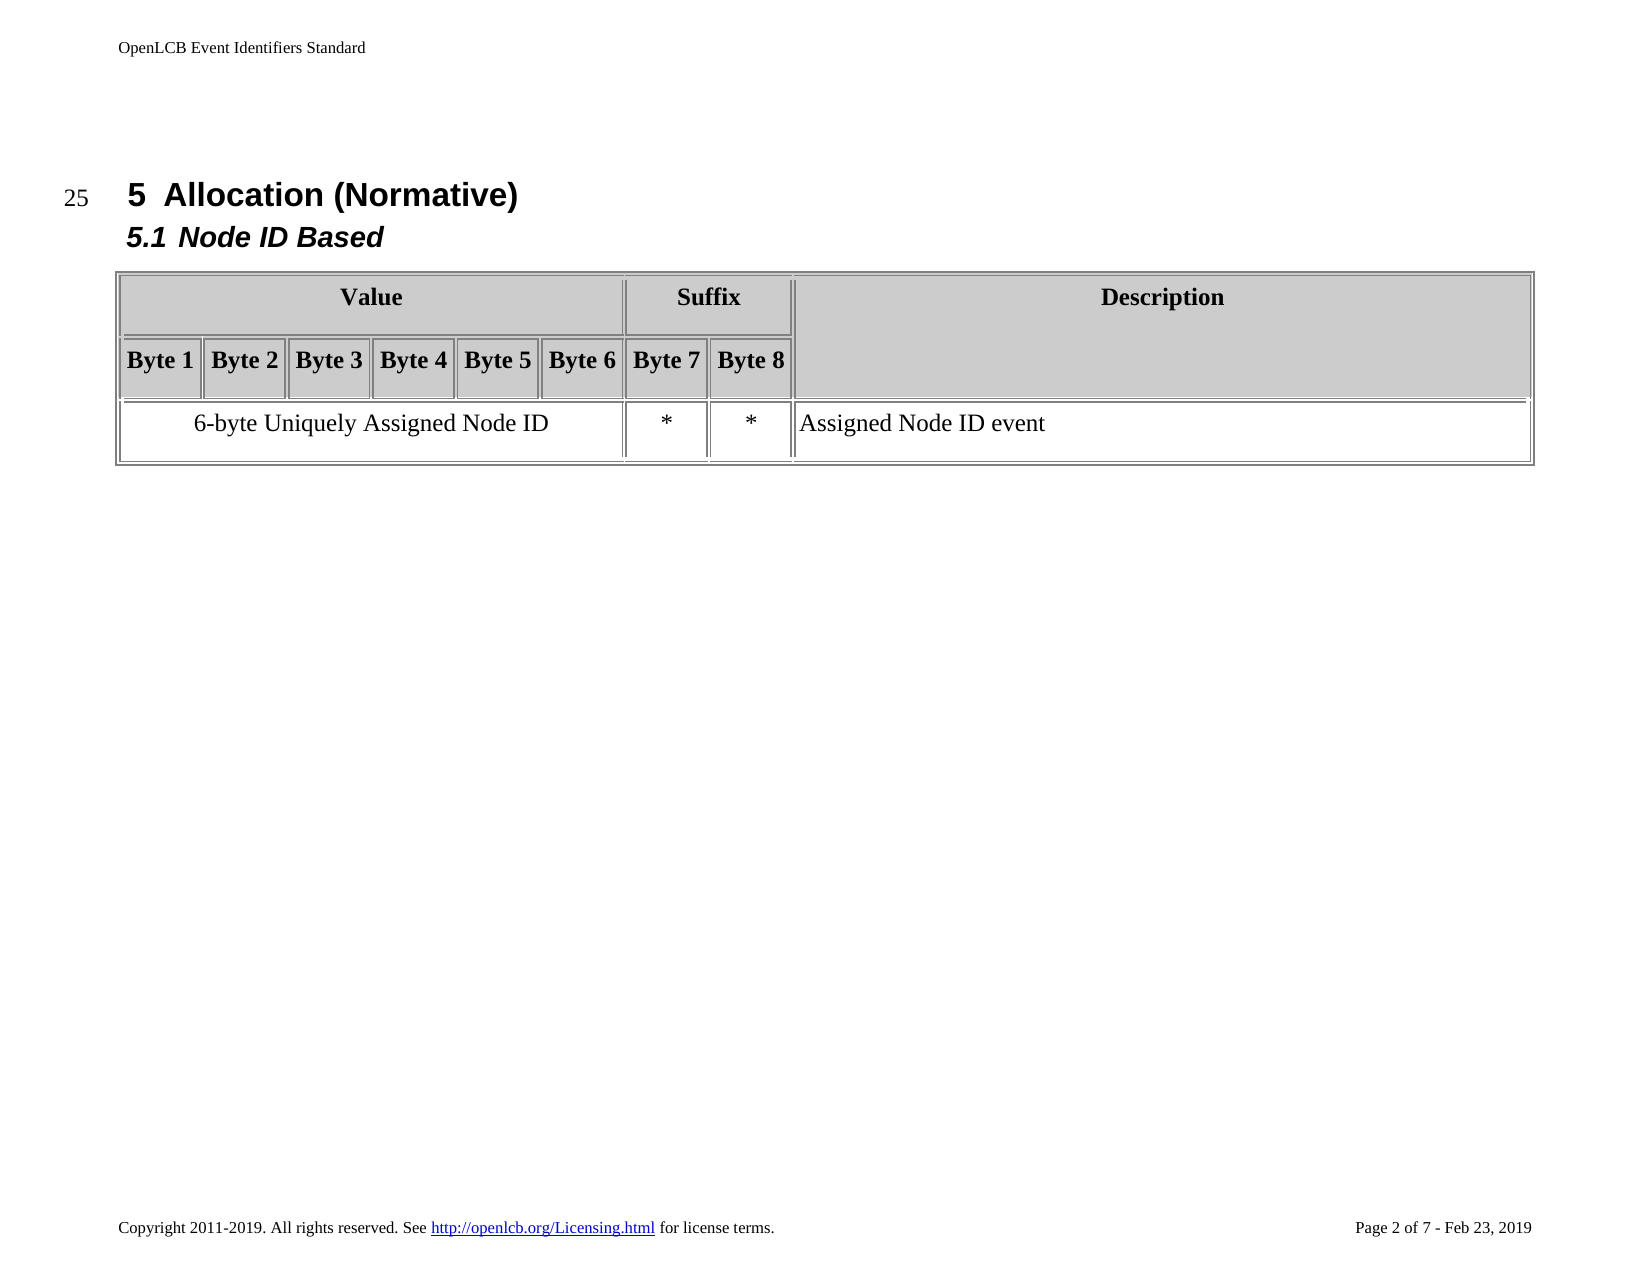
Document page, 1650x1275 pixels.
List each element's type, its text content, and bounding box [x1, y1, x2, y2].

table_cell Byte 8 [711, 340, 790, 397]
table_cell * [624, 398, 709, 461]
table_header Value [121, 276, 624, 334]
table_cell Byte 1 [118, 334, 202, 397]
table_cell Byte 5 [458, 340, 537, 397]
table_cell Byte 4 [374, 340, 453, 397]
table_cell * [709, 398, 793, 461]
table_header Description [793, 273, 1532, 397]
table_cell 6-byte Uniquely Assigned Node ID [118, 398, 624, 461]
subtitle Allocation (Normative) [118, 175, 1532, 213]
table_cell Byte 3 [290, 340, 369, 397]
table_cell Assigned Node ID event [793, 398, 1532, 461]
table_cell Byte 2 [205, 340, 284, 397]
table_cell Byte 6 [543, 340, 622, 397]
table_header Suffix [624, 273, 793, 334]
subtitle Node ID Based [118, 220, 1532, 253]
table_cell Byte 7 [627, 340, 706, 397]
